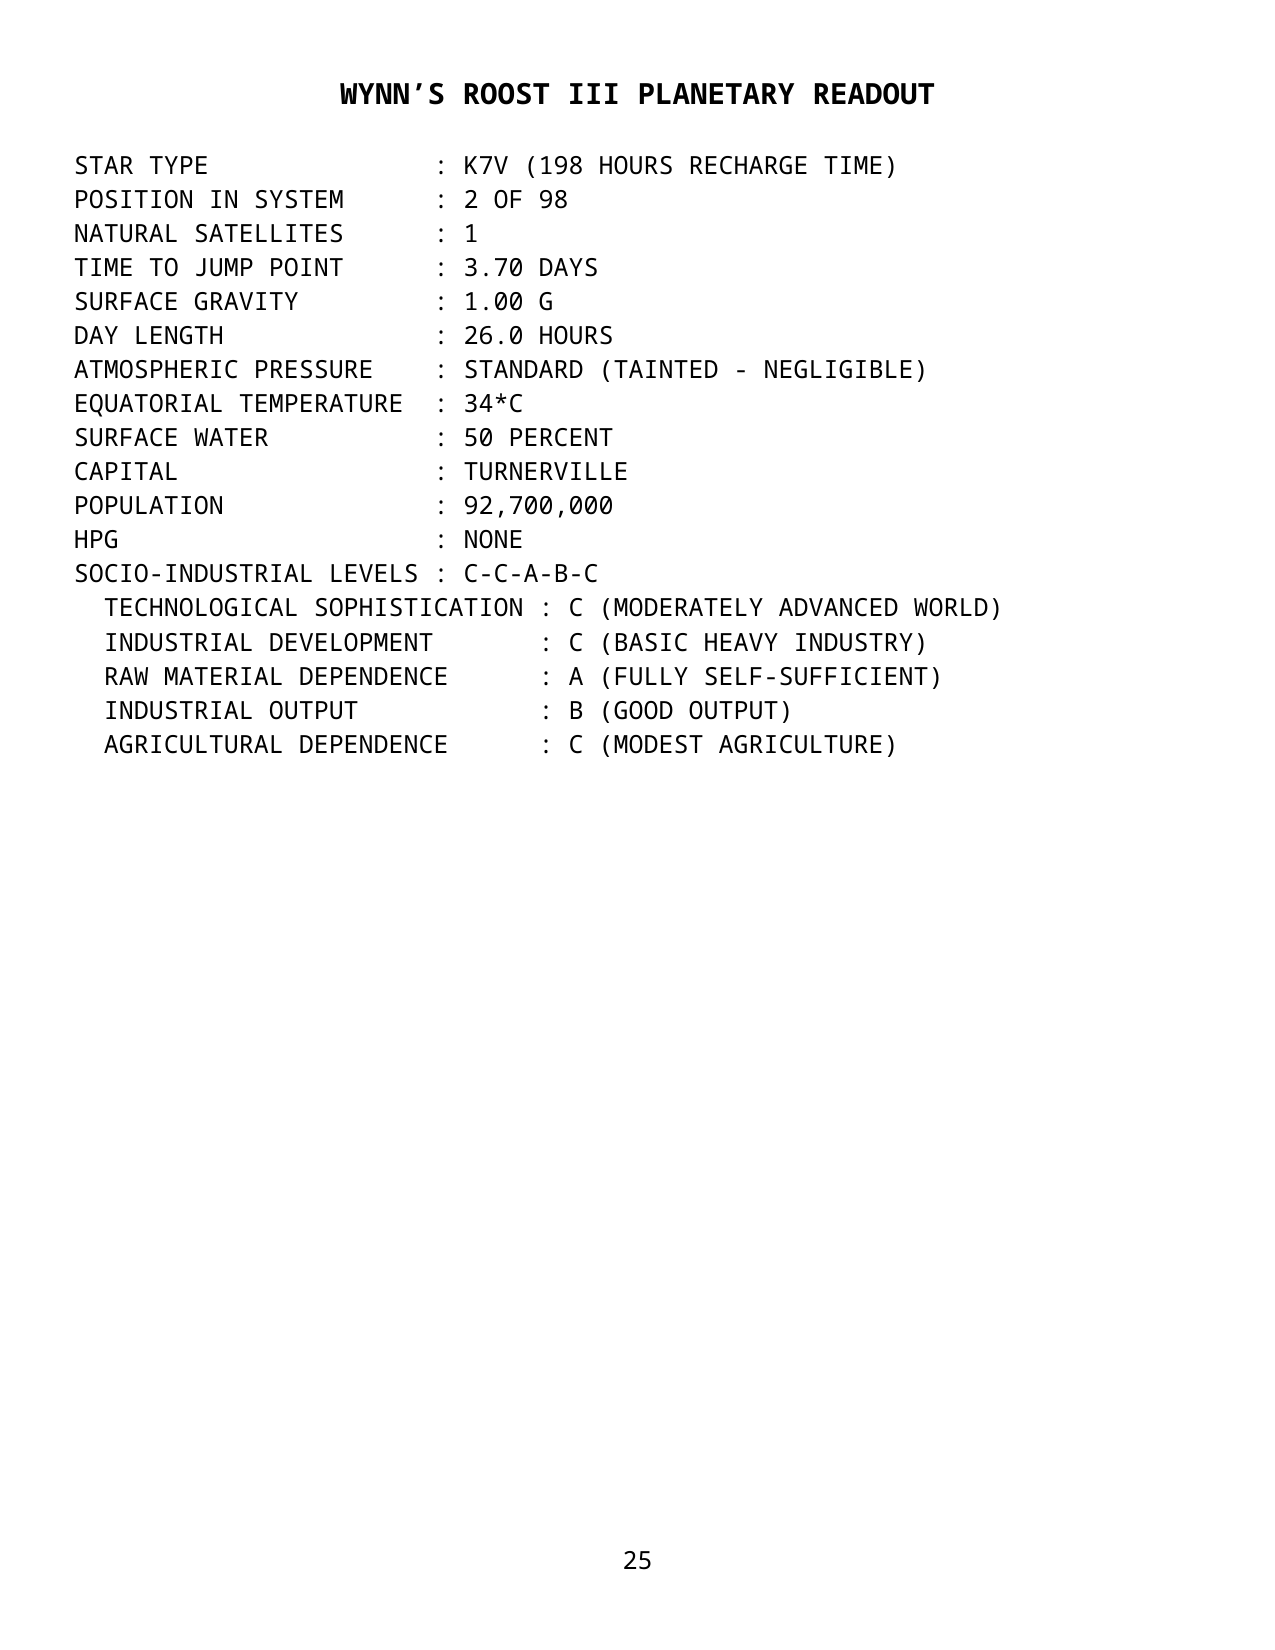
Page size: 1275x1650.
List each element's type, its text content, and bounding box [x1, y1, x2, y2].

text INDUSTRIAL DEVELOPMENT : C (BASIC HEAVY INDUSTRY) [73, 624, 1201, 658]
subtitle WYNN’S ROOST III PLANETARY READOUT [73, 73, 1201, 113]
text DAY LENGTH : 26.0 HOURS [73, 318, 1201, 352]
text HPG : NONE [73, 522, 1201, 556]
text SURFACE WATER : 50 PERCENT [73, 420, 1201, 454]
text POPULATION : 92,700,000 [73, 488, 1201, 522]
text SOCIO-INDUSTRIAL LEVELS : C-C-A-B-C [73, 556, 1201, 590]
text INDUSTRIAL OUTPUT : B (GOOD OUTPUT) [73, 692, 1201, 726]
text AGRICULTURAL DEPENDENCE : C (MODEST AGRICULTURE) [73, 726, 1201, 760]
text EQUATORIAL TEMPERATURE : 34*C [73, 386, 1201, 420]
text ATMOSPHERIC PRESSURE : STANDARD (TAINTED - NEGLIGIBLE) [73, 352, 1201, 386]
text RAW MATERIAL DEPENDENCE : A (FULLY SELF-SUFFICIENT) [73, 658, 1201, 692]
text TIME TO JUMP POINT : 3.70 DAYS [73, 249, 1201, 283]
text SURFACE GRAVITY : 1.00 G [73, 283, 1201, 318]
text CAPITAL : TURNERVILLE [73, 454, 1201, 488]
text NATURAL SATELLITES : 1 [73, 215, 1201, 249]
text STAR TYPE : K7V (198 HOURS RECHARGE TIME) POSITION IN SYSTEM : 2 OF 98 [73, 147, 1201, 215]
text TECHNOLOGICAL SOPHISTICATION : C (MODERATELY ADVANCED WORLD) [73, 590, 1201, 624]
